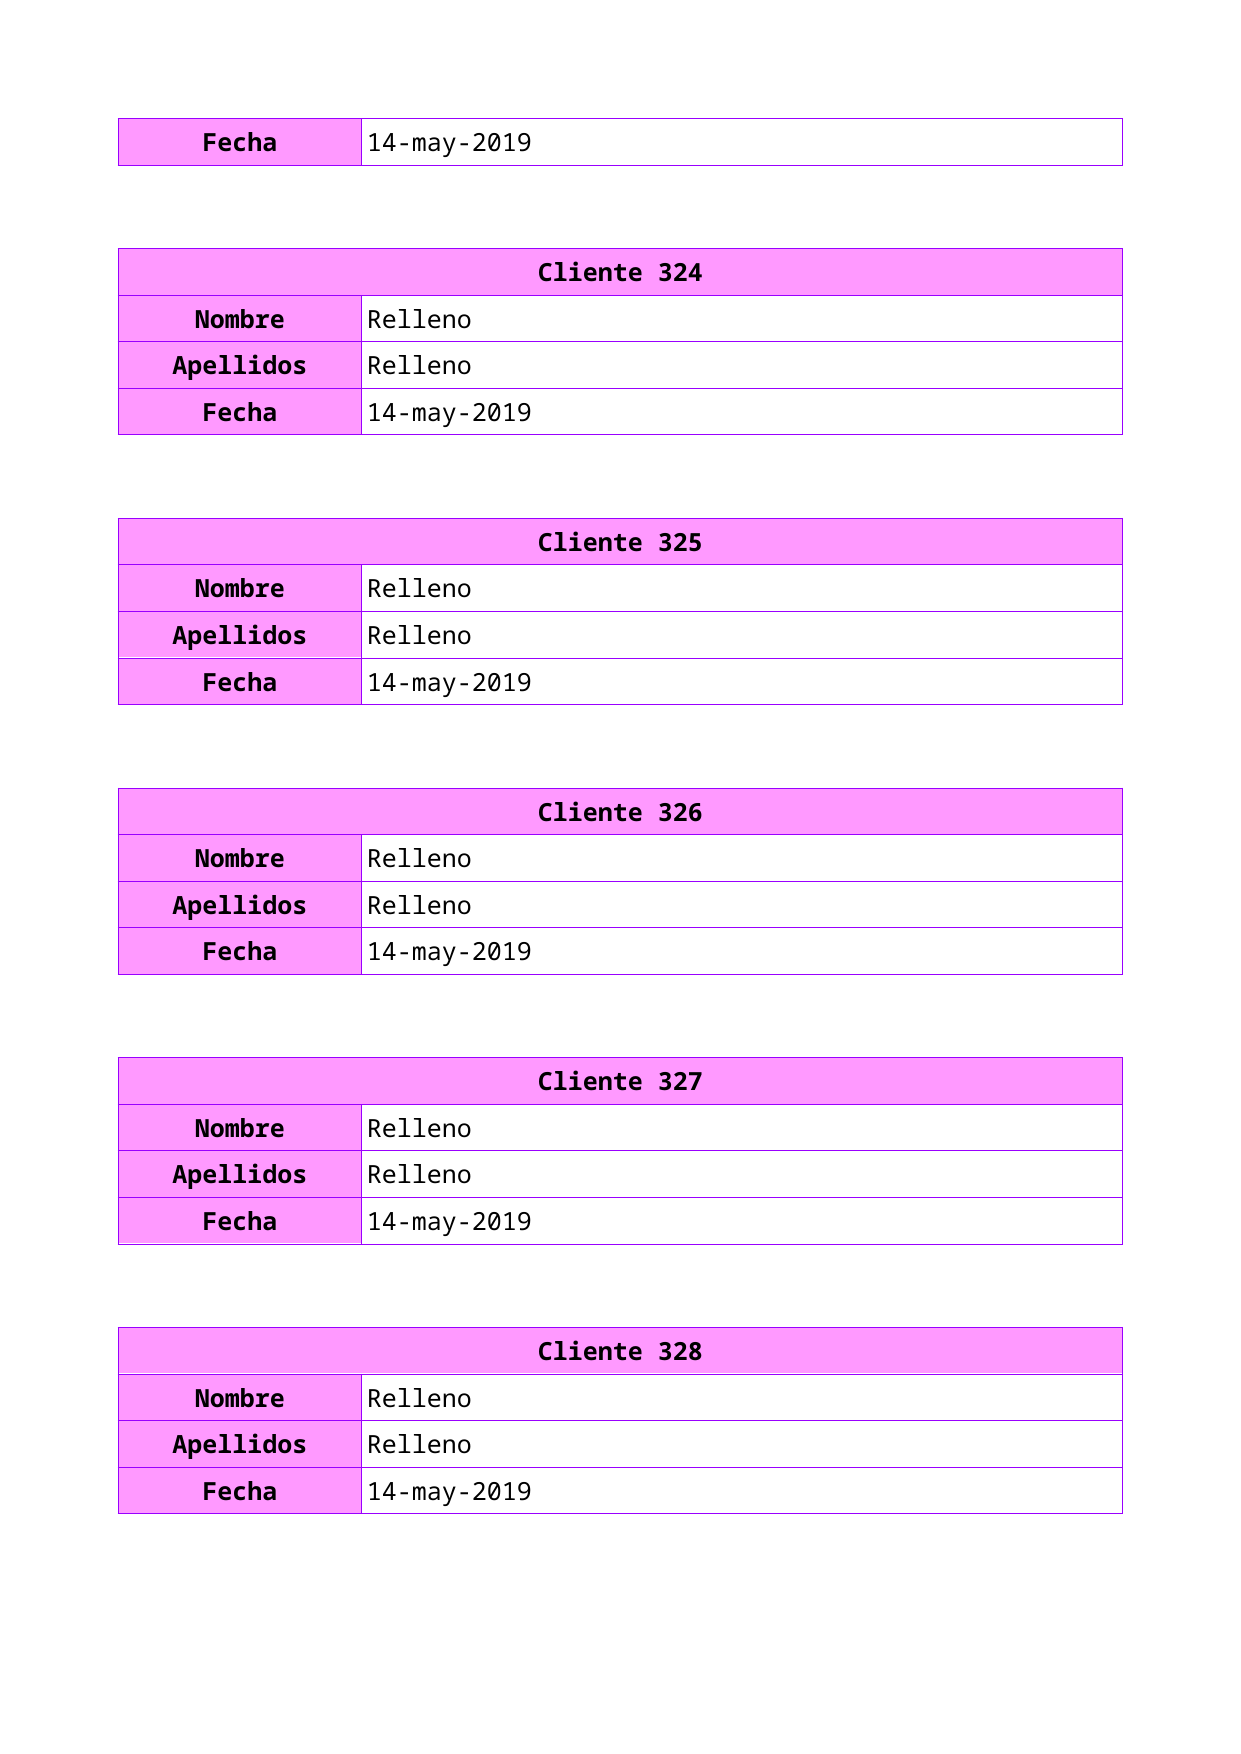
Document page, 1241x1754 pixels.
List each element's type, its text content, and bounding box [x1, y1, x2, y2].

table_cell Apellidos [119, 1151, 361, 1197]
table_cell 14-may-2019 [362, 1198, 1122, 1243]
table_cell Nombre [119, 1375, 361, 1420]
table_header Cliente 325 [119, 519, 1122, 564]
table_cell Fecha [119, 1198, 361, 1243]
table_cell Apellidos [119, 342, 361, 388]
table_cell Nombre [119, 1105, 361, 1150]
table_cell 14-may-2019 [362, 389, 1122, 434]
table_cell Relleno [362, 1151, 1122, 1197]
table_cell Relleno [362, 612, 1122, 657]
table_cell 14-may-2019 [362, 928, 1122, 974]
table_cell Relleno [362, 1375, 1122, 1420]
table_header Cliente 324 [119, 249, 1122, 295]
table_cell Relleno [362, 1421, 1122, 1467]
table_header Cliente 326 [119, 789, 1122, 834]
table_cell Apellidos [119, 1421, 361, 1467]
table_cell Nombre [119, 565, 361, 611]
table_cell Apellidos [119, 612, 361, 657]
table_cell Fecha [119, 928, 361, 974]
table_cell Fecha [119, 119, 361, 165]
table_cell Fecha [119, 1468, 361, 1513]
table_cell Relleno [362, 835, 1122, 881]
table_cell Fecha [119, 659, 361, 704]
table_header Cliente 328 [119, 1328, 1122, 1373]
table_cell Relleno [362, 296, 1122, 341]
table_cell Relleno [362, 342, 1122, 388]
table_cell Nombre [119, 835, 361, 881]
table_cell Nombre [119, 296, 361, 341]
table_header Cliente 327 [119, 1058, 1122, 1104]
table_cell Apellidos [119, 882, 361, 927]
table_cell Relleno [362, 1105, 1122, 1150]
table_cell Relleno [362, 565, 1122, 611]
table_cell 14-may-2019 [362, 1468, 1122, 1513]
table_cell 14-may-2019 [362, 659, 1122, 704]
table_cell 14-may-2019 [362, 119, 1122, 165]
table_cell Relleno [362, 882, 1122, 927]
table_cell Fecha [119, 389, 361, 434]
